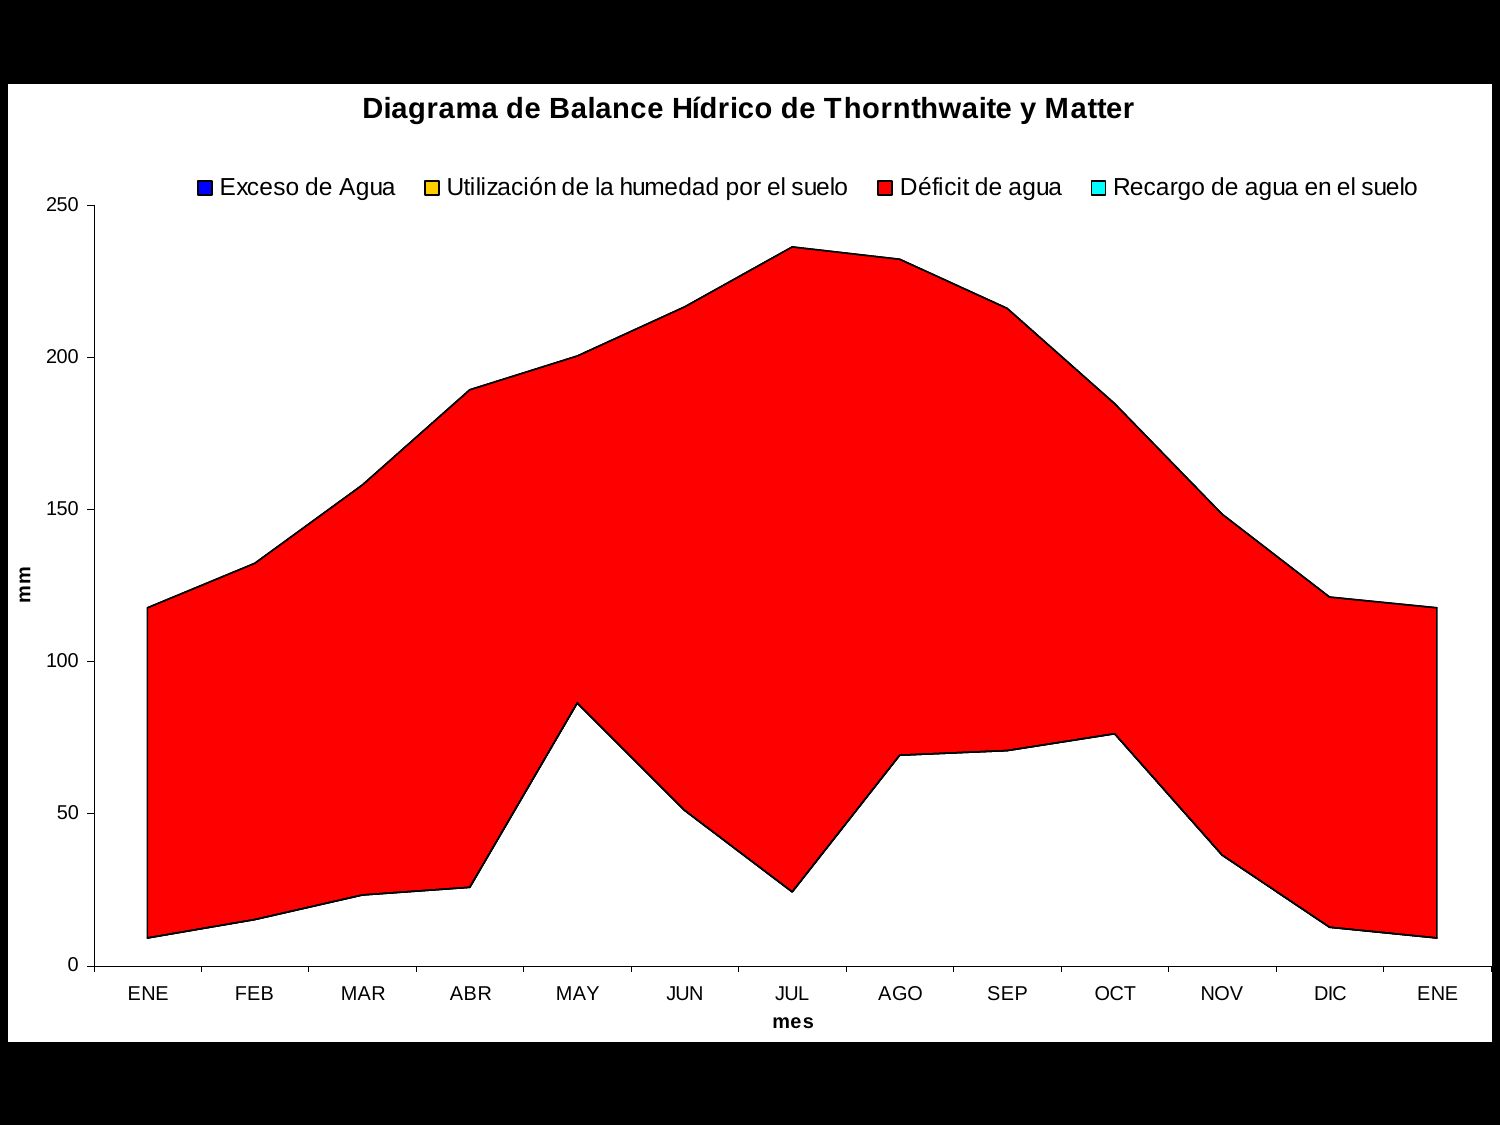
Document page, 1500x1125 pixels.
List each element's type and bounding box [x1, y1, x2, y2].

picture [0, 76, 1500, 1049]
